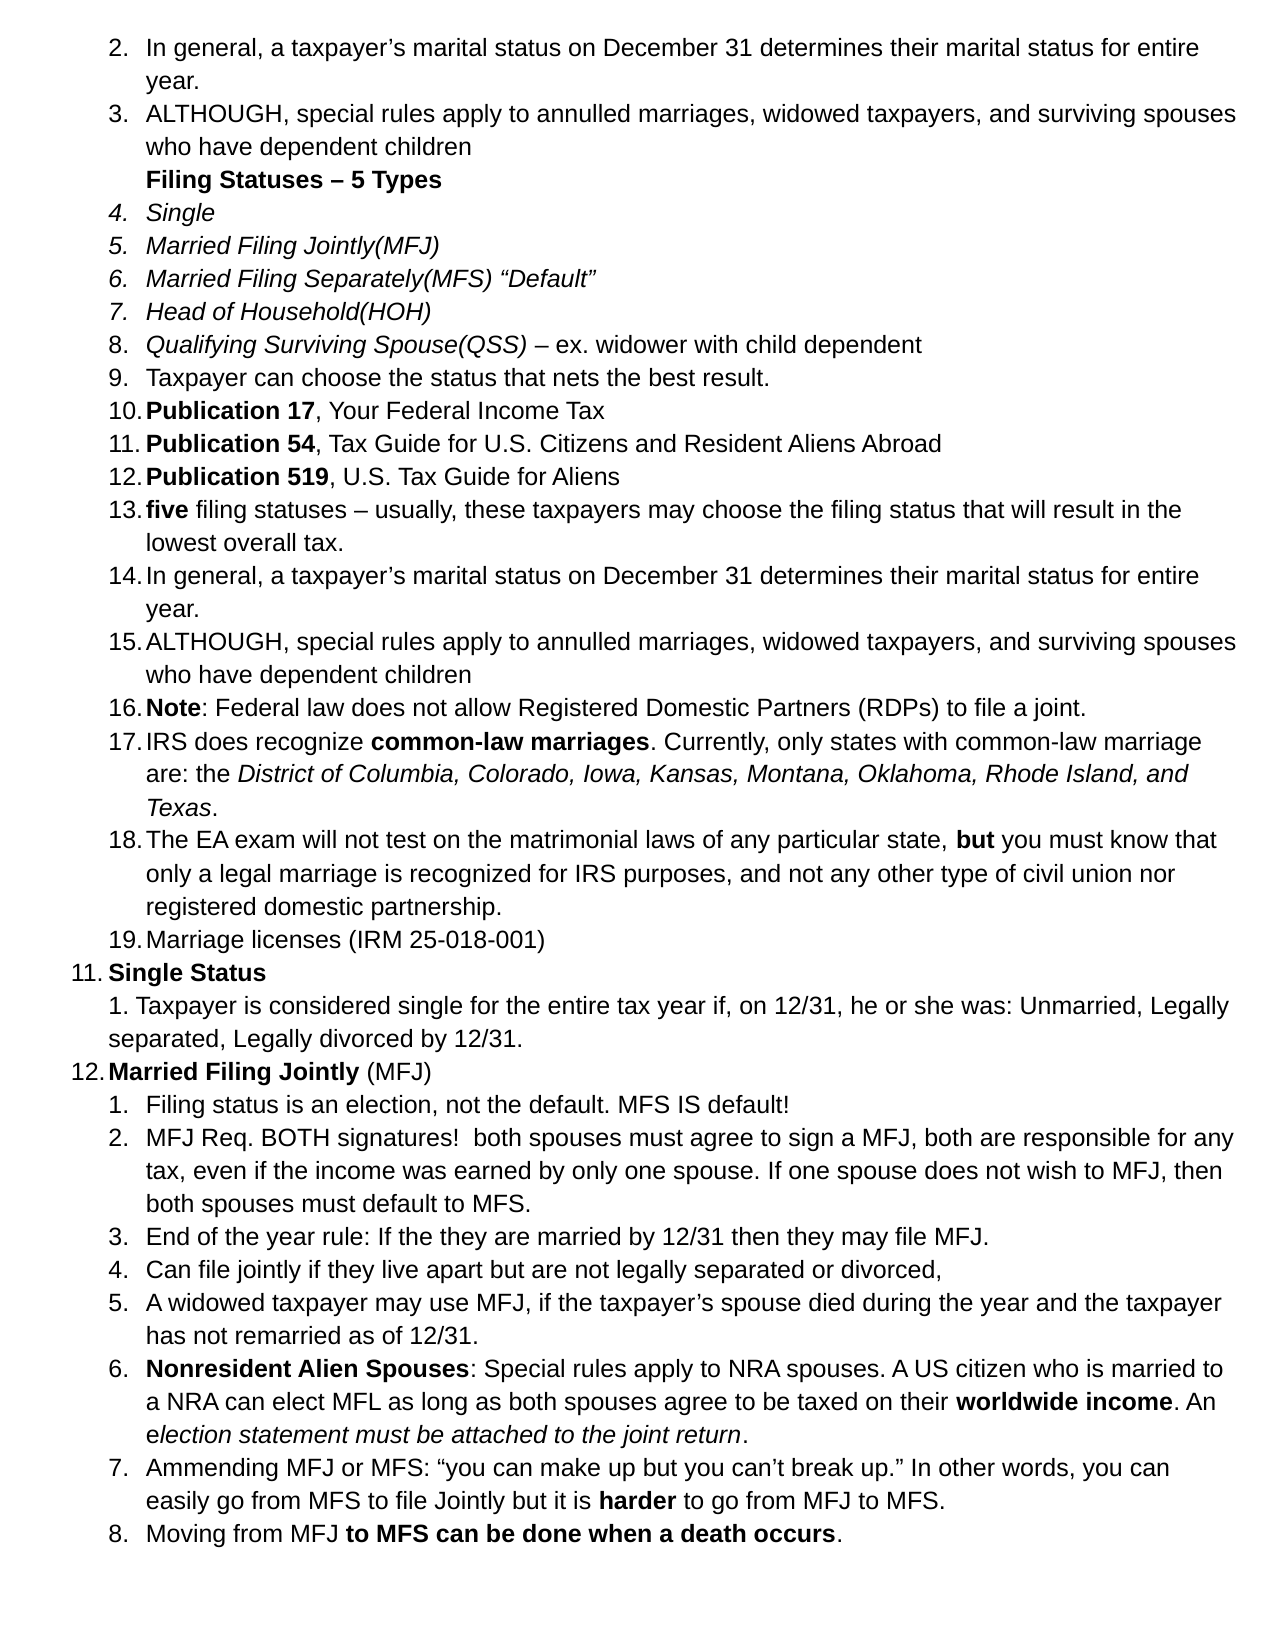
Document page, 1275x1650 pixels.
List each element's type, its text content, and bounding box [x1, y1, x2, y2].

list Publication 17, Your Federal Income Tax [108, 396, 1242, 425]
list Qualifying Surviving Spouse(QSS) – ex. widower with child dependent [108, 330, 1242, 359]
list Single Status 1. Taxpayer is considered single for the entire tax year if, on 12/31, he or she was: Unmarried, Legally separated, Legally divorced by 12/31. [71, 958, 1242, 1052]
list Taxpayer can choose the status that nets the best result. [108, 363, 1242, 392]
list Married Filing Separately(MFS) “Default” [108, 264, 1242, 293]
list Ammending MFJ or MFS: “you can make up but you can’t break up.” In other words, you can easily go from MFS to file Jointly but it is harder to go from MFJ to MFS. [108, 1453, 1242, 1515]
list Married Filing Jointly (MFJ) [71, 1057, 1242, 1085]
list End of the year rule: If the they are married by 12/31 then they may file MFJ. [108, 1222, 1242, 1251]
list A widowed taxpayer may use MFJ, if the taxpayer’s spouse died during the year and the taxpayer has not remarried as of 12/31. [108, 1288, 1242, 1349]
list Head of Household(HOH) [108, 297, 1242, 326]
list Can file jointly if they live apart but are not legally separated or divorced, [108, 1255, 1242, 1283]
list Single [108, 198, 1242, 227]
list Marriage licenses (IRM 25-018-001) [108, 924, 1242, 953]
list In general, a taxpayer’s marital status on December 31 determines their marital status for entire year. [108, 33, 1242, 95]
list five filing statuses – usually, these taxpayers may choose the filing status that will result in the lowest overall tax. [108, 495, 1242, 557]
list ALTHOUGH, special rules apply to annulled marriages, widowed taxpayers, and surviving spouses who have dependent children [108, 627, 1242, 689]
list Note: Federal law does not allow Registered Domestic Partners (RDPs) to file a joint. [108, 693, 1242, 722]
list Moving from MFJ to MFS can be done when a death occurs. [108, 1519, 1242, 1548]
list Married Filing Jointly(MFJ) [108, 231, 1242, 260]
list The EA exam will not test on the matrimonial laws of any particular state, but you must know that only a legal marriage is recognized for IRS purposes, and not any other type of civil union nor registered domestic partnership. [108, 826, 1242, 920]
list ALTHOUGH, special rules apply to annulled marriages, widowed taxpayers, and surviving spouses who have dependent children Filing Statuses – 5 Types [108, 99, 1242, 194]
list In general, a taxpayer’s marital status on December 31 determines their marital status for entire year. [108, 561, 1242, 623]
list Nonresident Alien Spouses: Special rules apply to NRA spouses. A US citizen who is married to a NRA can elect MFL as long as both spouses agree to be taxed on their worldwide income. An election statement must be attached to the joint return. [108, 1354, 1242, 1449]
list MFJ Req. BOTH signatures! both spouses must agree to sign a MFJ, both are responsible for any tax, even if the income was earned by only one spouse. If one spouse does not wish to MFJ, then both spouses must default to MFS. [108, 1123, 1242, 1217]
list IRS does recognize common-law marriages. Currently, only states with common-law marriage are: the District of Columbia, Colorado, Iowa, Kansas, Montana, Oklahoma, Rhode Island, and Texas. [108, 726, 1242, 821]
list Filing status is an election, not the default. MFS IS default! [108, 1090, 1242, 1118]
list Publication 519, U.S. Tax Guide for Aliens [108, 462, 1242, 491]
list Publication 54, Tax Guide for U.S. Citizens and Resident Aliens Abroad [108, 429, 1242, 458]
